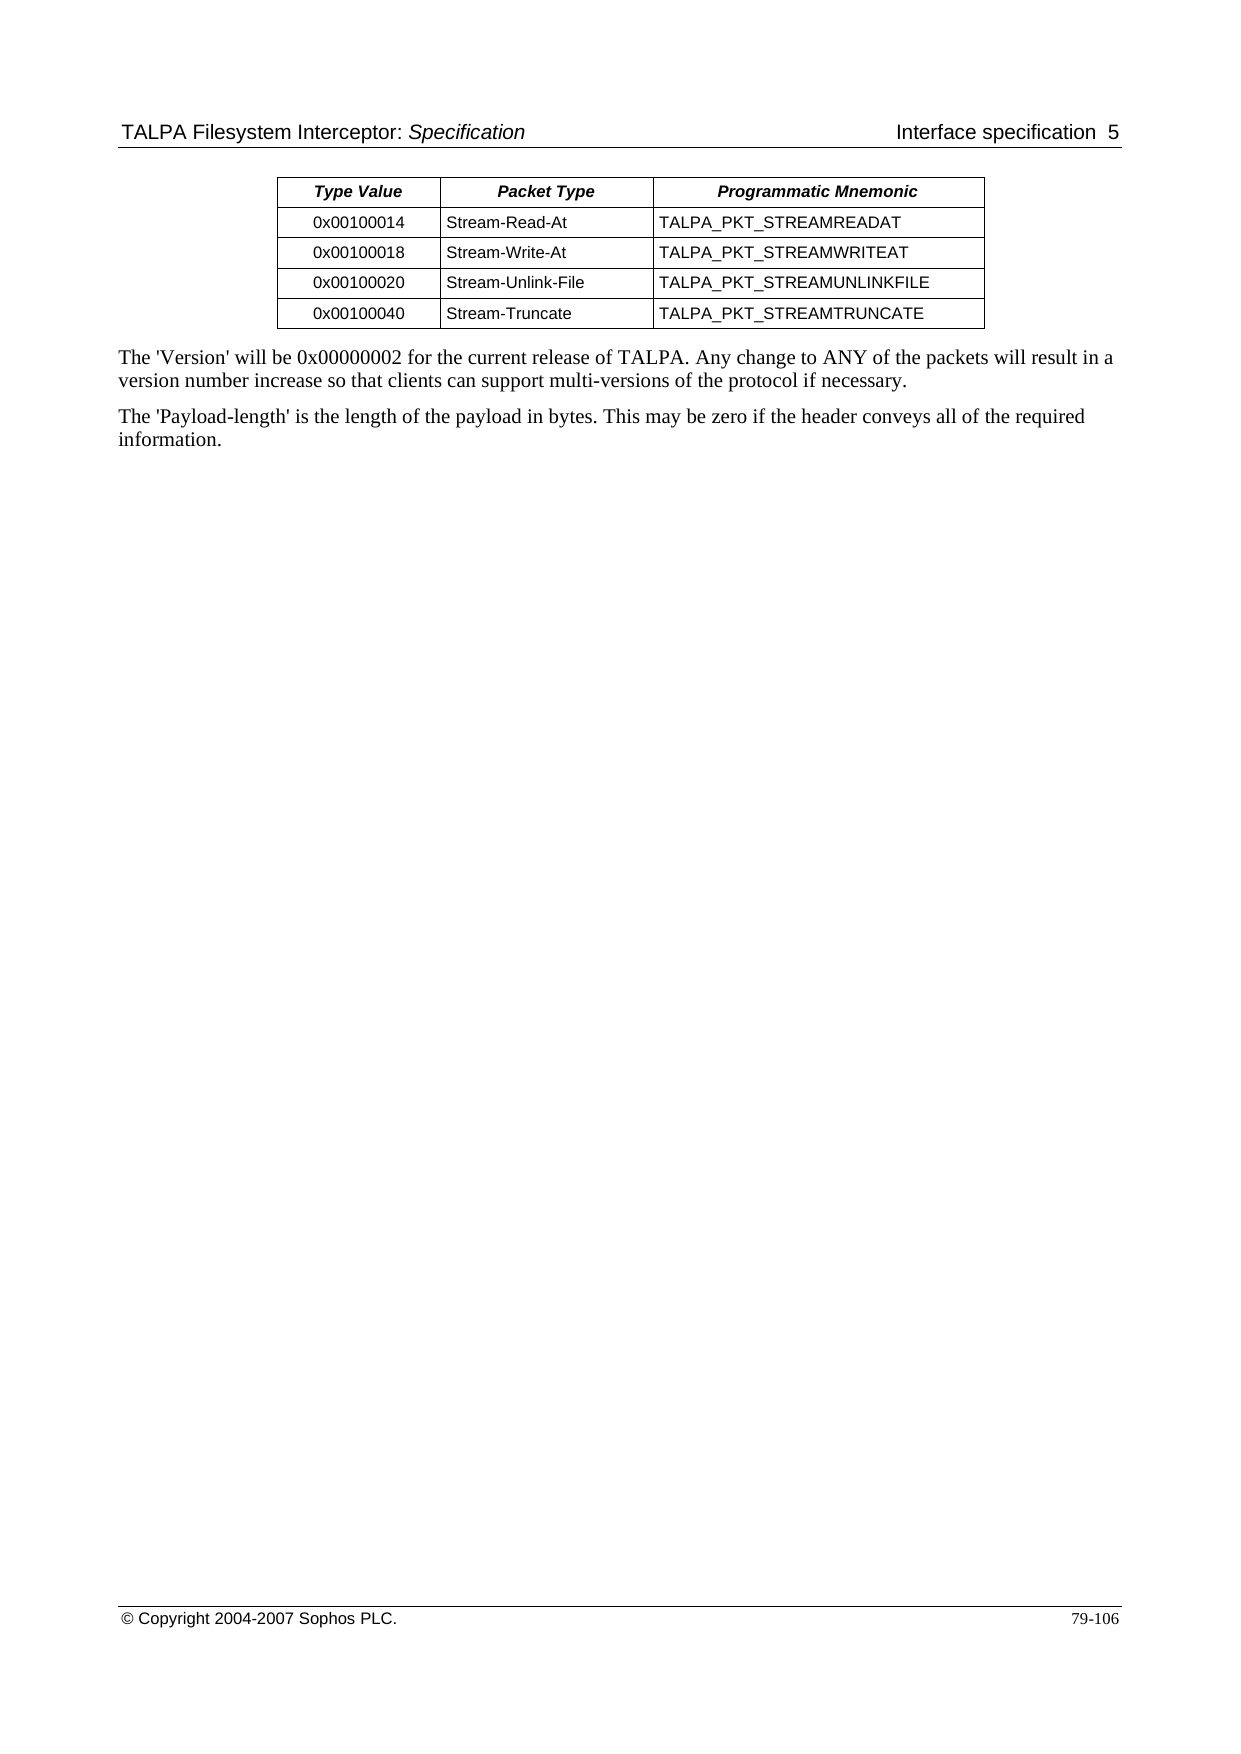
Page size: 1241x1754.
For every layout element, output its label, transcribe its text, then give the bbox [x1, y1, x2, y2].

table_cell TALPA_PKT_STREAMREADAT [654, 208, 984, 237]
text The 'Version' will be 0x00000002 for the current release of TALPA. Any change to ANY of the packets will result in a version number increase so that clients can support multi-versions of the protocol if necessary. [118, 346, 1122, 392]
table_cell Stream-Truncate [441, 299, 653, 328]
table_header Programmatic Mnemonic [654, 178, 984, 207]
table_cell TALPA_PKT_STREAMTRUNCATE [654, 299, 984, 328]
table_cell 0x00100040 [278, 299, 440, 328]
table_cell Stream-Write-At [441, 238, 653, 268]
table_cell Stream-Read-At [441, 208, 653, 237]
table_header Type Value [278, 178, 440, 207]
table_cell TALPA_PKT_STREAMWRITEAT [654, 238, 984, 268]
table_cell 0x00100020 [278, 269, 440, 298]
table_cell 0x00100014 [278, 208, 440, 237]
table_cell Stream-Unlink-File [441, 269, 653, 298]
table_cell TALPA_PKT_STREAMUNLINKFILE [654, 269, 984, 298]
table_cell 0x00100018 [278, 238, 440, 268]
table_header Packet Type [441, 178, 653, 207]
text The 'Payload-length' is the length of the payload in bytes. This may be zero if the header conveys all of the required information. [118, 405, 1122, 451]
